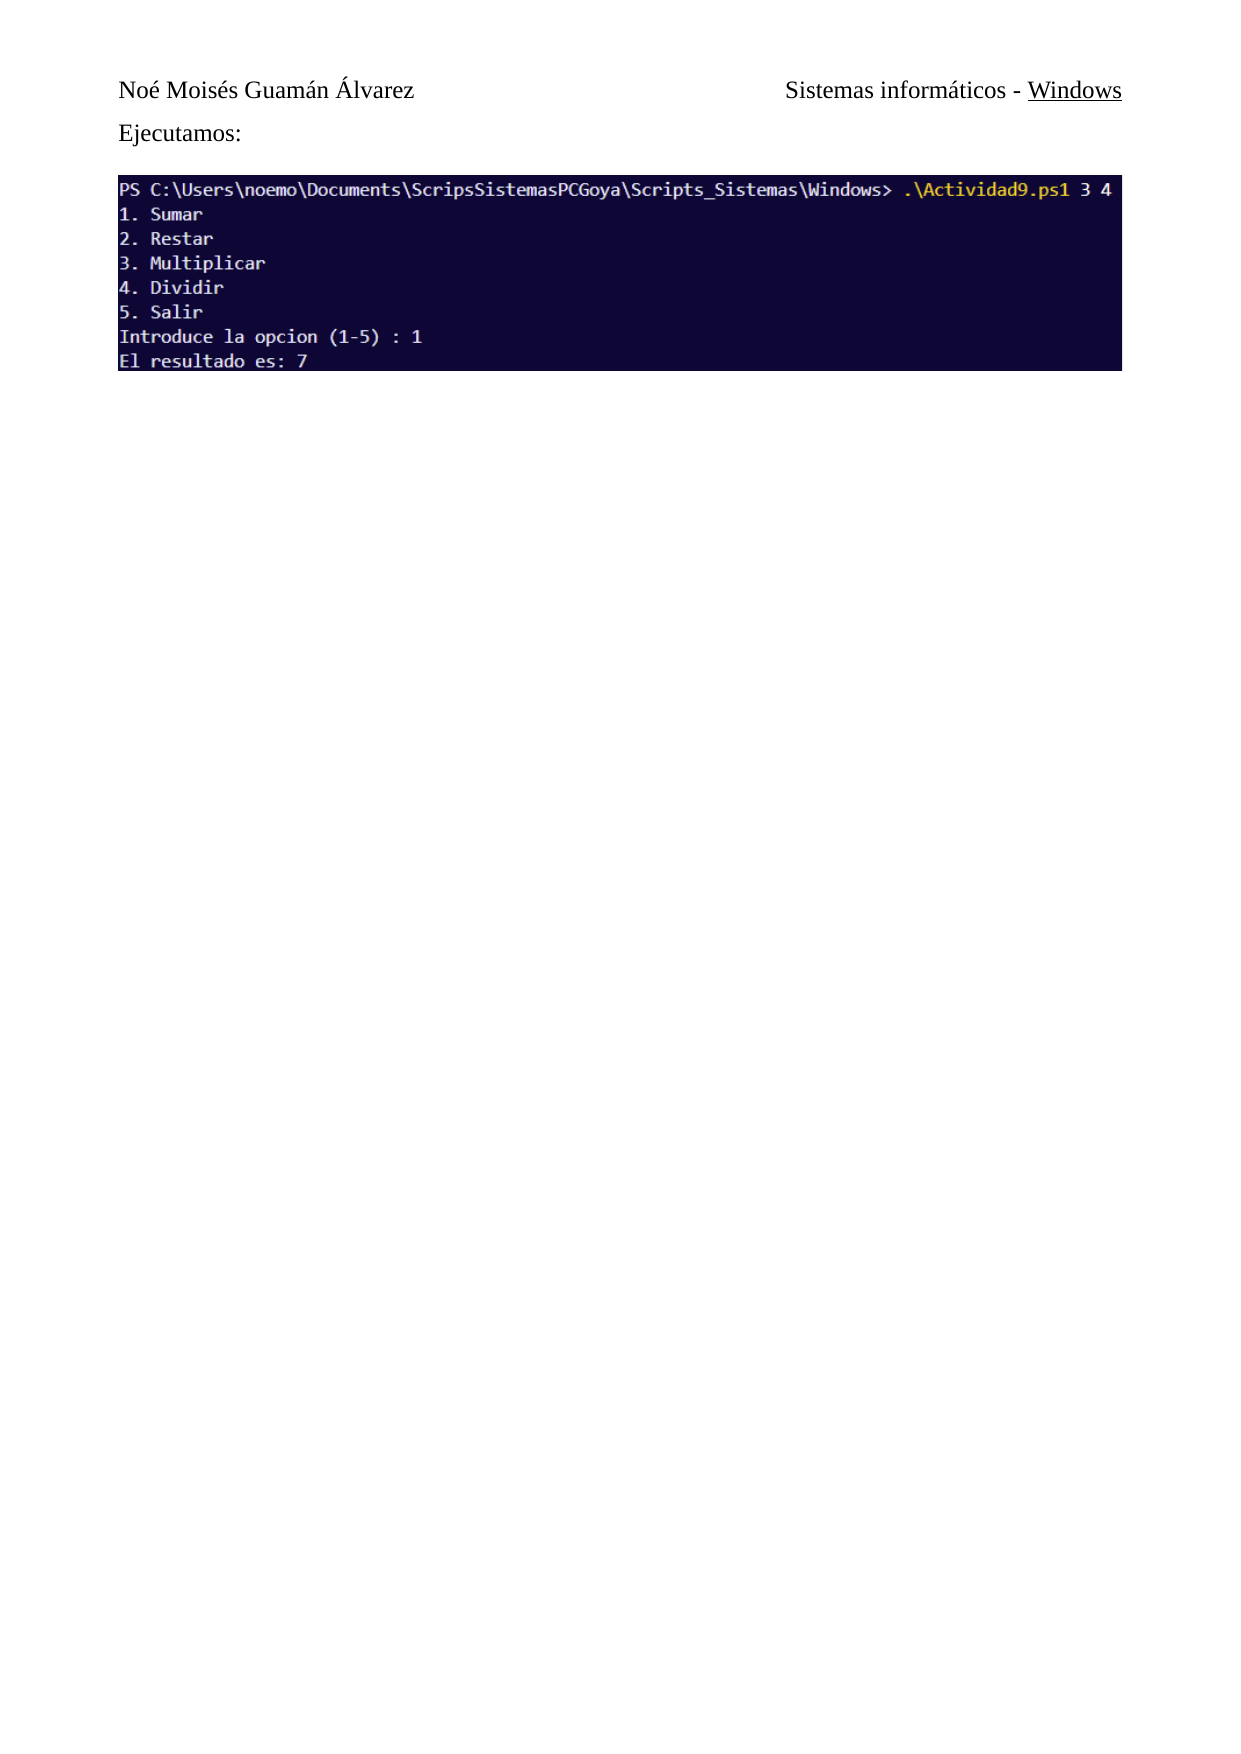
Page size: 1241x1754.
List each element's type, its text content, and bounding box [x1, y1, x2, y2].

text Ejecutamos: [118, 118, 1122, 147]
